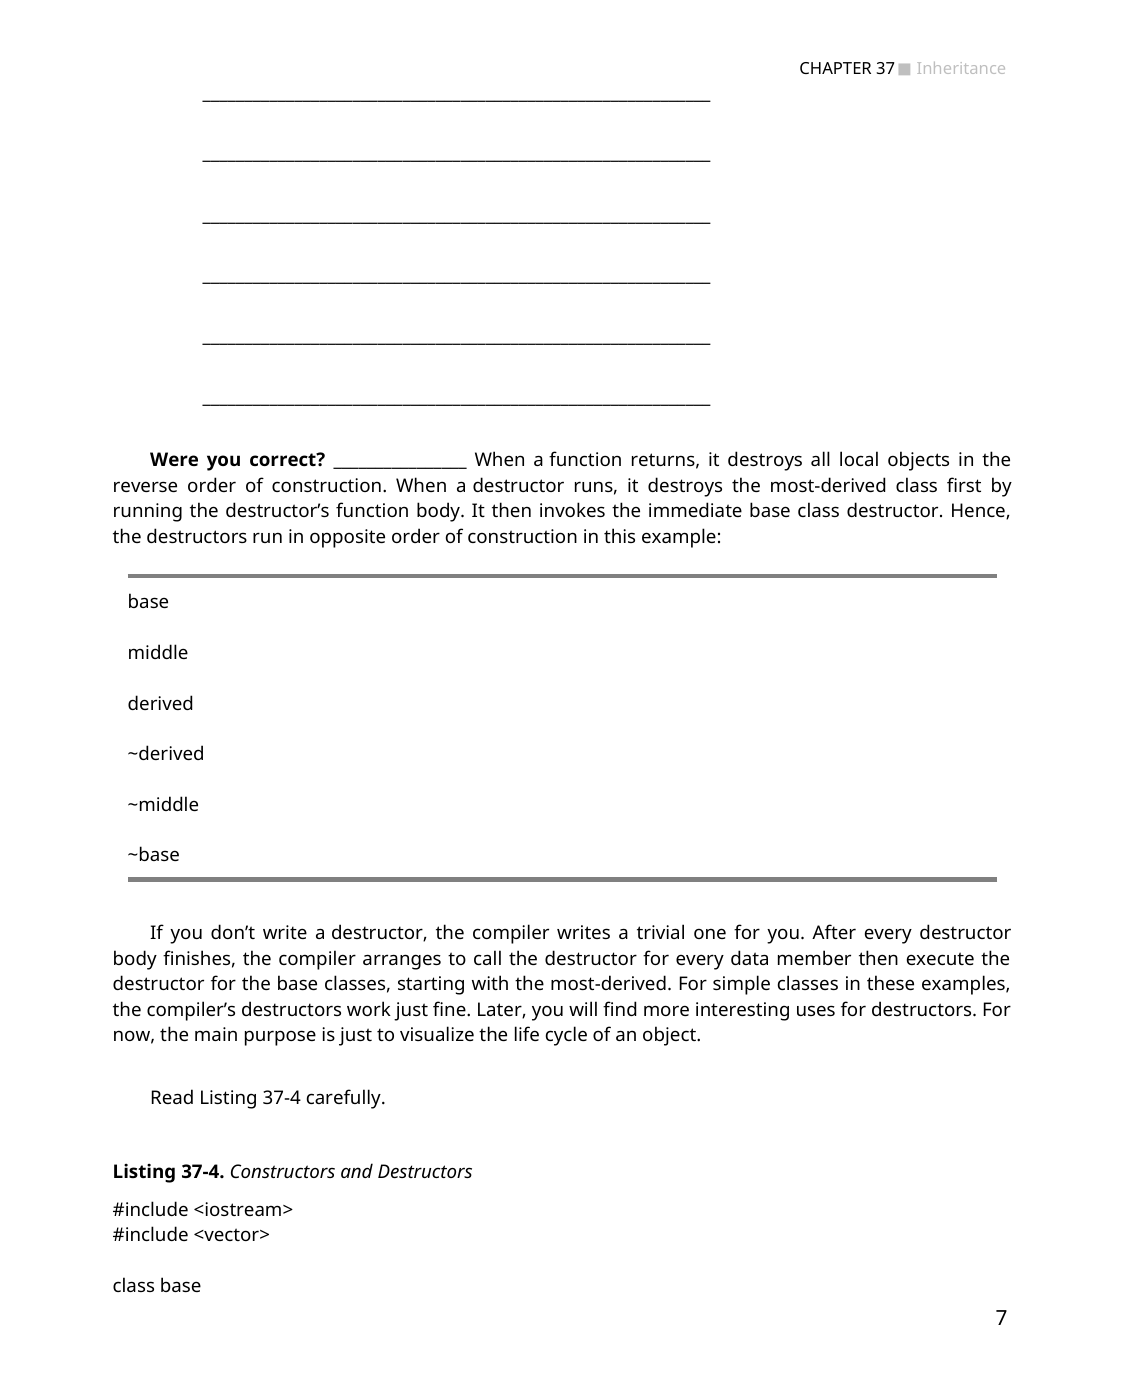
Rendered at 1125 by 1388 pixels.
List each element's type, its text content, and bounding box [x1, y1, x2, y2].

list _____________________________________________________________ [202, 140, 1012, 165]
text #include <iostream> [112, 1196, 1012, 1222]
text middle [127, 624, 997, 665]
text derived [127, 675, 997, 715]
list _____________________________________________________________ [202, 262, 1012, 287]
text class base [112, 1273, 1012, 1298]
text #include <vector> [112, 1222, 1012, 1247]
text If you don’t write a destructor, the compiler writes a trivial one for you. After every destructor body finishes, the compiler arranges to call the destructor for every data member then execute the destructor for the base classes, starting with the most-derived. For simple classes in these examples, the compiler’s destructors work just fine. Later, you will find more interesting uses for destructors. For now, the main purpose is just to visualize the life cycle of an object. [112, 919, 1012, 1047]
text base [127, 575, 997, 614]
text Were you correct? ________________ When a function returns, it destroys all local objects in the reverse order of construction. When a destructor runs, it destroys the most-derived class first by running the destructor’s function body. It then invokes the immediate base class destructor. Hence, the destructors run in opposite order of construction in this example: [112, 447, 1012, 549]
text Listing 37-4. Constructors and Destructors [112, 1158, 1012, 1184]
list _____________________________________________________________ [202, 79, 1012, 104]
text Read Listing 37-4 carefully. [112, 1085, 1012, 1110]
text ~derived [127, 725, 997, 766]
list _____________________________________________________________ [202, 201, 1012, 226]
text ~base [127, 826, 997, 882]
text ~middle [127, 776, 997, 816]
list _____________________________________________________________ [202, 384, 1012, 409]
list _____________________________________________________________ [202, 323, 1012, 348]
